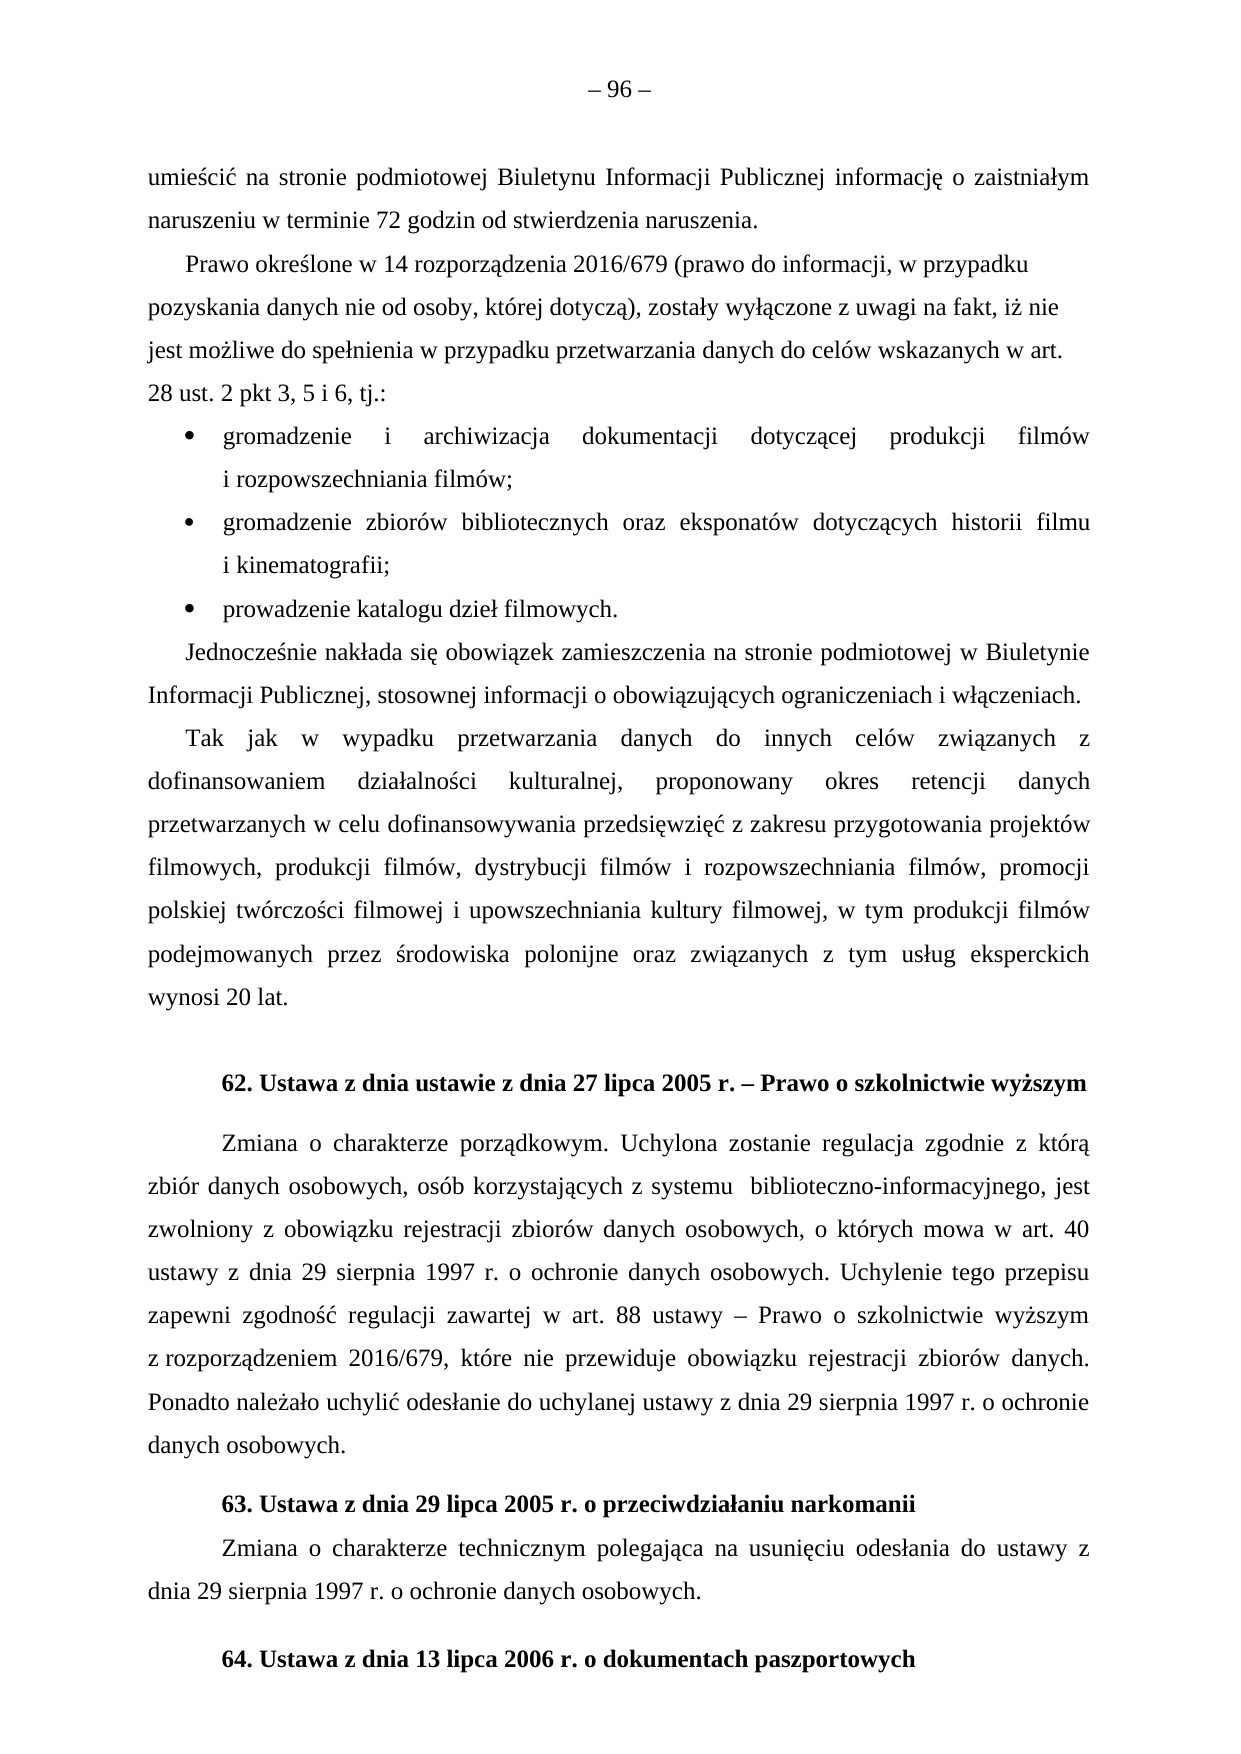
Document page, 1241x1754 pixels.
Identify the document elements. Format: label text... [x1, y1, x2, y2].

text 63. Ustawa z dnia 29 lipca 2005 r. o przeciwdziałaniu narkomanii [148, 1489, 1091, 1518]
list gromadzenie zbiorów bibliotecznych oraz eksponatów dotyczących historii filmu i kinematografii; [185, 507, 1091, 579]
text umieścić na stronie podmiotowej Biuletynu Informacji Publicznej informację o zaistniałym naruszeniu w terminie 72 godzin od stwierdzenia naruszenia. [148, 162, 1091, 234]
text 62. Ustawa z dnia ustawie z dnia 27 lipca 2005 r. – Prawo o szkolnictwie wyższym [148, 1068, 1091, 1097]
list gromadzenie i archiwizacja dokumentacji dotyczącej produkcji filmów i rozpowszechniania filmów; [185, 421, 1091, 493]
text Zmiana o charakterze technicznym polegająca na usunięciu odesłania do ustawy z dnia 29 sierpnia 1997 r. o ochronie danych osobowych. [148, 1533, 1091, 1604]
text Zmiana o charakterze porządkowym. Uchylona zostanie regulacja zgodnie z którą zbiór danych osobowych, osób korzystających z systemu biblioteczno-informacyjnego, jest zwolniony z obowiązku rejestracji zbiorów danych osobowych, o których mowa w art. 40 ustawy z dnia 29 sierpnia 1997 r. o ochronie danych osobowych. Uchylenie tego przepisu zapewni zgodność regulacji zawartej w art. 88 ustawy – Prawo o szkolnictwie wyższym z rozporządzeniem 2016/679, które nie przewiduje obowiązku rejestracji zbiorów danych. Ponadto należało uchylić odesłanie do uchylanej ustawy z dnia 29 sierpnia 1997 r. o ochronie danych osobowych. [148, 1128, 1091, 1458]
list prowadzenie katalogu dzieł filmowych. [185, 594, 1091, 622]
text 64. Ustawa z dnia 13 lipca 2006 r. o dokumentach paszportowych [148, 1644, 1091, 1673]
text Jednocześnie nakłada się obowiązek zamieszczenia na stronie podmiotowej w Biuletynie Informacji Publicznej, stosownej informacji o obowiązujących ograniczeniach i włączeniach. [148, 637, 1091, 709]
text Tak jak w wypadku przetwarzania danych do innych celów związanych z dofinansowaniem działalności kulturalnej, proponowany okres retencji danych przetwarzanych w celu dofinansowywania przedsięwzięć z zakresu przygotowania projektów filmowych, produkcji filmów, dystrybucji filmów i rozpowszechniania filmów, promocji polskiej twórczości filmowej i upowszechniania kultury filmowej, w tym produkcji filmów podejmowanych przez środowiska polonijne oraz związanych z tym usług eksperckich wynosi 20 lat. [148, 723, 1091, 1011]
text Prawo określone w 14 rozporządzenia 2016/679 (prawo do informacji, w przypadku pozyskania danych nie od osoby, której dotyczą), zostały wyłączone z uwagi na fakt, iż nie jest możliwe do spełnienia w przypadku przetwarzania danych do celów wskazanych w art. 28 ust. 2 pkt 3, 5 i 6, tj.: [148, 249, 1091, 407]
